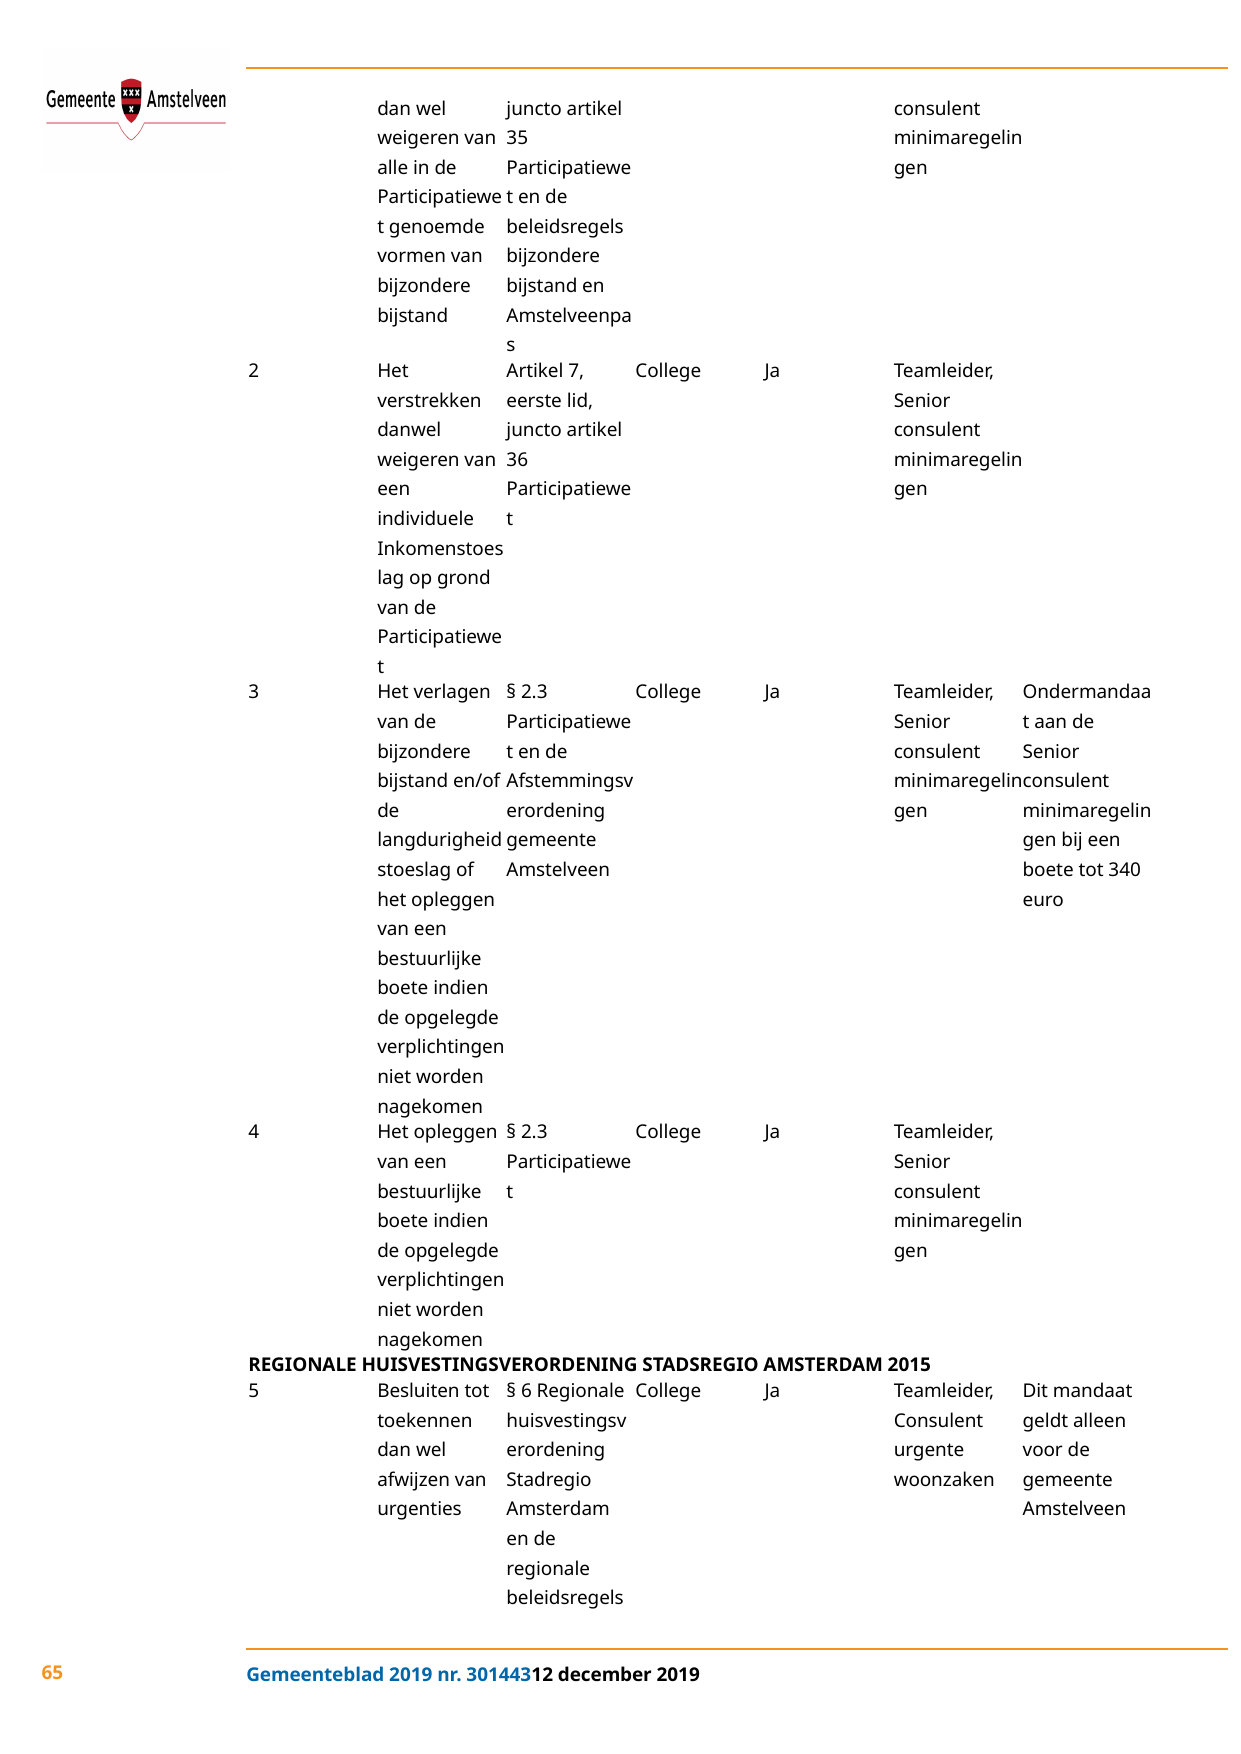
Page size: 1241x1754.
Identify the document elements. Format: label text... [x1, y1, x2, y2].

table_cell [1023, 95, 1152, 357]
table_cell College [635, 679, 764, 1119]
table_cell Dit mandaat geldt alleen voor de gemeente Amstelveen [1023, 1377, 1152, 1610]
table_cell [635, 95, 764, 357]
table_cell 4 [248, 1119, 377, 1351]
table_cell § 2.3 Participatiewet [506, 1119, 635, 1351]
picture [41, 47, 231, 172]
table_cell College [635, 1119, 764, 1351]
table_cell Artikel 7, eerste lid, juncto artikel 36 Participatiewet [506, 357, 635, 679]
table_cell dan wel weigeren van alle in de Participatiewet genoemde vormen van bijzondere bijstand [377, 95, 506, 357]
table_cell Ja [764, 1377, 893, 1610]
table_cell REGIONALE HUISVESTINGSVERORDENING STADSREGIO AMSTERDAM 2015 [248, 1351, 1152, 1377]
table_cell 3 [248, 679, 377, 1119]
table_cell § 6 Regionale huisvestingsverordening Stadregio Amsterdam en de regionale beleidsregels [506, 1377, 635, 1610]
table_cell [1023, 357, 1152, 679]
table_cell 5 [248, 1377, 377, 1610]
table_cell Het verlagen van de bijzondere bijstand en/of de langdurigheidstoeslag of het opleggen van een bestuurlijke boete indien de opgelegde verplichtingen niet worden nagekomen [377, 679, 506, 1119]
table_cell [764, 95, 893, 357]
table_cell Ondermandaat aan de Senior consulent minimaregelingen bij een boete tot 340 euro [1023, 679, 1152, 1119]
table_cell [248, 95, 377, 357]
table_cell juncto artikel 35 Participatiewet en de beleidsregels bijzondere bijstand en Amstelveenpas [506, 95, 635, 357]
table_cell § 2.3 Participatiewet en de Afstemmingsverordening gemeente Amstelveen [506, 679, 635, 1119]
table_cell consulent minimaregelingen [894, 95, 1022, 357]
table_cell Ja [764, 1119, 893, 1351]
table_cell Teamleider, Senior consulent minimaregelingen [894, 679, 1022, 1119]
table_cell Teamleider, Consulent urgente woonzaken [894, 1377, 1022, 1610]
table_cell Ja [764, 357, 893, 679]
table_cell Het verstrekken danwel weigeren van een individuele Inkomenstoeslag op grond van de Participatiewet [377, 357, 506, 679]
table_cell College [635, 357, 764, 679]
table_cell [1023, 1119, 1152, 1351]
table_cell Besluiten tot toekennen dan wel afwijzen van urgenties [377, 1377, 506, 1610]
table_cell Teamleider, Senior consulent minimaregelingen [894, 357, 1022, 679]
table_cell Ja [764, 679, 893, 1119]
table_cell College [635, 1377, 764, 1610]
table_cell 2 [248, 357, 377, 679]
table_cell Het opleggen van een bestuurlijke boete indien de opgelegde verplichtingen niet worden nagekomen [377, 1119, 506, 1351]
table_cell Teamleider, Senior consulent minimaregelingen [894, 1119, 1022, 1351]
